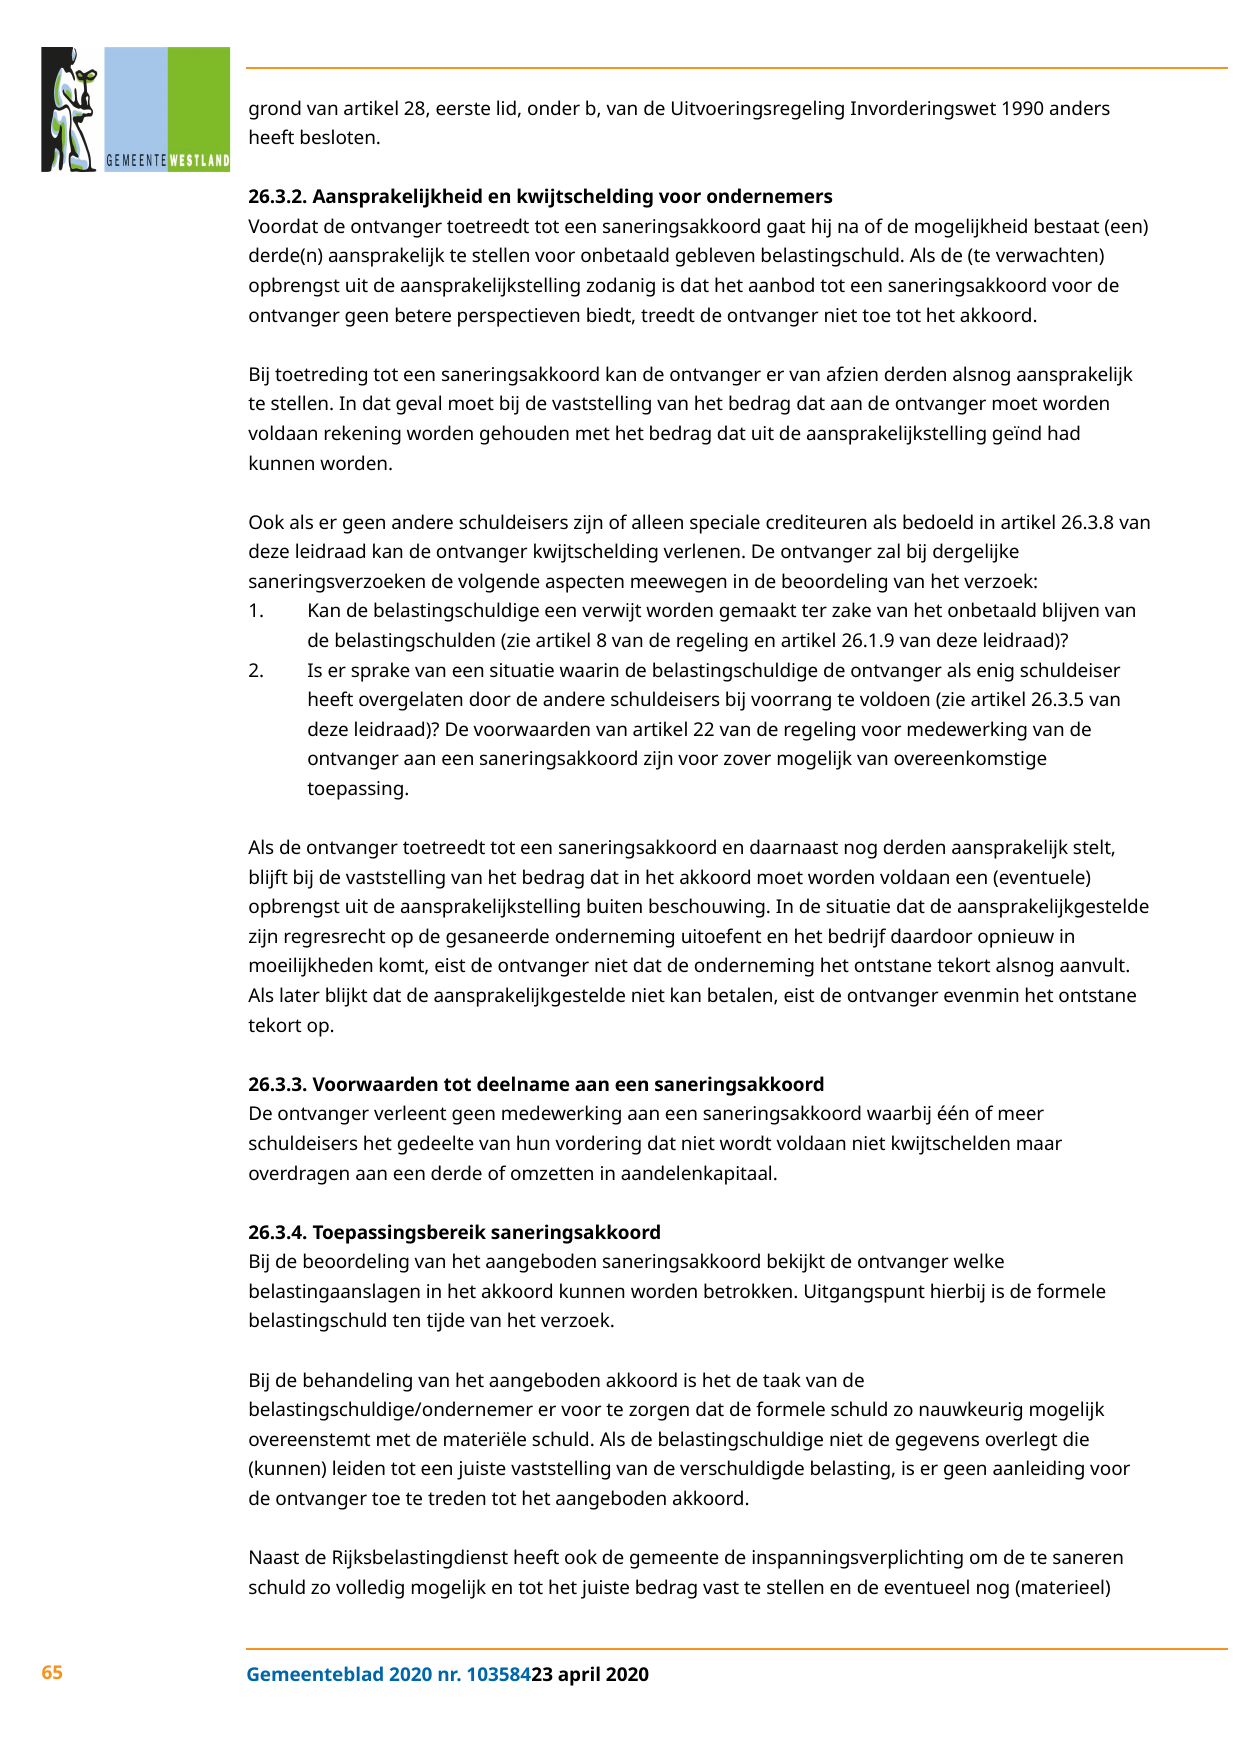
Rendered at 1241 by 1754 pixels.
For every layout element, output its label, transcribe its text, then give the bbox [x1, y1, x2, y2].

picture [41, 47, 231, 172]
text Ook als er geen andere schuldeisers zijn of alleen speciale crediteuren als bedoeld in artikel 26.3.8 van deze leidraad kan de ontvanger kwijtschelding verlenen. De ontvanger zal bij dergelijke saneringsverzoeken de volgende aspecten meewegen in de beoordeling van het verzoek: [248, 509, 1152, 594]
text Bij toetreding tot een saneringsakkoord kan de ontvanger er van afzien derden alsnog aansprakelijk te stellen. In dat geval moet bij de vaststelling van het bedrag dat aan de ontvanger moet worden voldaan rekening worden gehouden met het bedrag dat uit de aansprakelijkstelling geïnd had kunnen worden. [248, 361, 1152, 476]
text 26.3.4. Toepassingsbereik saneringsakkoord [248, 1219, 1152, 1245]
text 26.3.3. Voorwaarden tot deelname aan een saneringsakkoord [248, 1071, 1152, 1097]
text Naast de Rijksbelastingdienst heeft ook de gemeente de inspanningsverplichting om de te saneren schuld zo volledig mogelijk en tot het juiste bedrag vast te stellen en de eventueel nog (materieel) [248, 1544, 1152, 1600]
text 26.3.2. Aansprakelijkheid en kwijtschelding voor ondernemers [248, 183, 1152, 209]
text grond van artikel 28, eerste lid, onder b, van de Uitvoeringsregeling Invorderingswet 1990 anders heeft besloten. [248, 95, 1152, 150]
text Als de ontvanger toetreedt tot een saneringsakkoord en daarnaast nog derden aansprakelijk stelt, blijft bij de vaststelling van het bedrag dat in het akkoord moet worden voldaan een (eventuele) opbrengst uit de aansprakelijkstelling buiten beschouwing. In de situatie dat de aansprakelijkgestelde zijn regresrecht op de gesaneerde onderneming uitoefent en het bedrijf daardoor opnieuw in moeilijkheden komt, eist de ontvanger niet dat de onderneming het ontstane tekort alsnog aanvult. Als later blijkt dat de aansprakelijkgestelde niet kan betalen, eist de ontvanger evenmin het ontstane tekort op. [248, 834, 1152, 1038]
list Is er sprake van een situatie waarin de belastingschuldige de ontvanger als enig schuldeiser heeft overgelaten door de andere schuldeisers bij voorrang te voldoen (zie artikel 26.3.5 van deze leidraad)? De voorwaarden van artikel 22 van de regeling voor medewerking van de ontvanger aan een saneringsakkoord zijn voor zover mogelijk van overeenkomstige toepassing. [248, 657, 1152, 801]
list Kan de belastingschuldige een verwijt worden gemaakt ter zake van het onbetaald blijven van de belastingschulden (zie artikel 8 van de regeling en artikel 26.1.9 van deze leidraad)? [248, 598, 1152, 653]
text De ontvanger verleent geen medewerking aan een saneringsakkoord waarbij één of meer schuldeisers het gedeelte van hun vordering dat niet wordt voldaan niet kwijtschelden maar overdragen aan een derde of omzetten in aandelenkapitaal. [248, 1101, 1152, 1186]
text Bij de beoordeling van het aangeboden saneringsakkoord bekijkt de ontvanger welke belastingaanslagen in het akkoord kunnen worden betrokken. Uitgangspunt hierbij is de formele belastingschuld ten tijde van het verzoek. [248, 1248, 1152, 1333]
text Voordat de ontvanger toetreedt tot een saneringsakkoord gaat hij na of de mogelijkheid bestaat (een) derde(n) aansprakelijk te stellen voor onbetaald gebleven belastingschuld. Als de (te verwachten) opbrengst uit de aansprakelijkstelling zodanig is dat het aanbod tot een saneringsakkoord voor de ontvanger geen betere perspectieven biedt, treedt de ontvanger niet toe tot het akkoord. [248, 213, 1152, 328]
text Bij de behandeling van het aangeboden akkoord is het de taak van de belastingschuldige/ondernemer er voor te zorgen dat de formele schuld zo nauwkeurig mogelijk overeenstemt met de materiële schuld. Als de belastingschuldige niet de gegevens overlegt die (kunnen) leiden tot een juiste vaststelling van de verschuldigde belasting, is er geen aanleiding voor de ontvanger toe te treden tot het aangeboden akkoord. [248, 1367, 1152, 1511]
